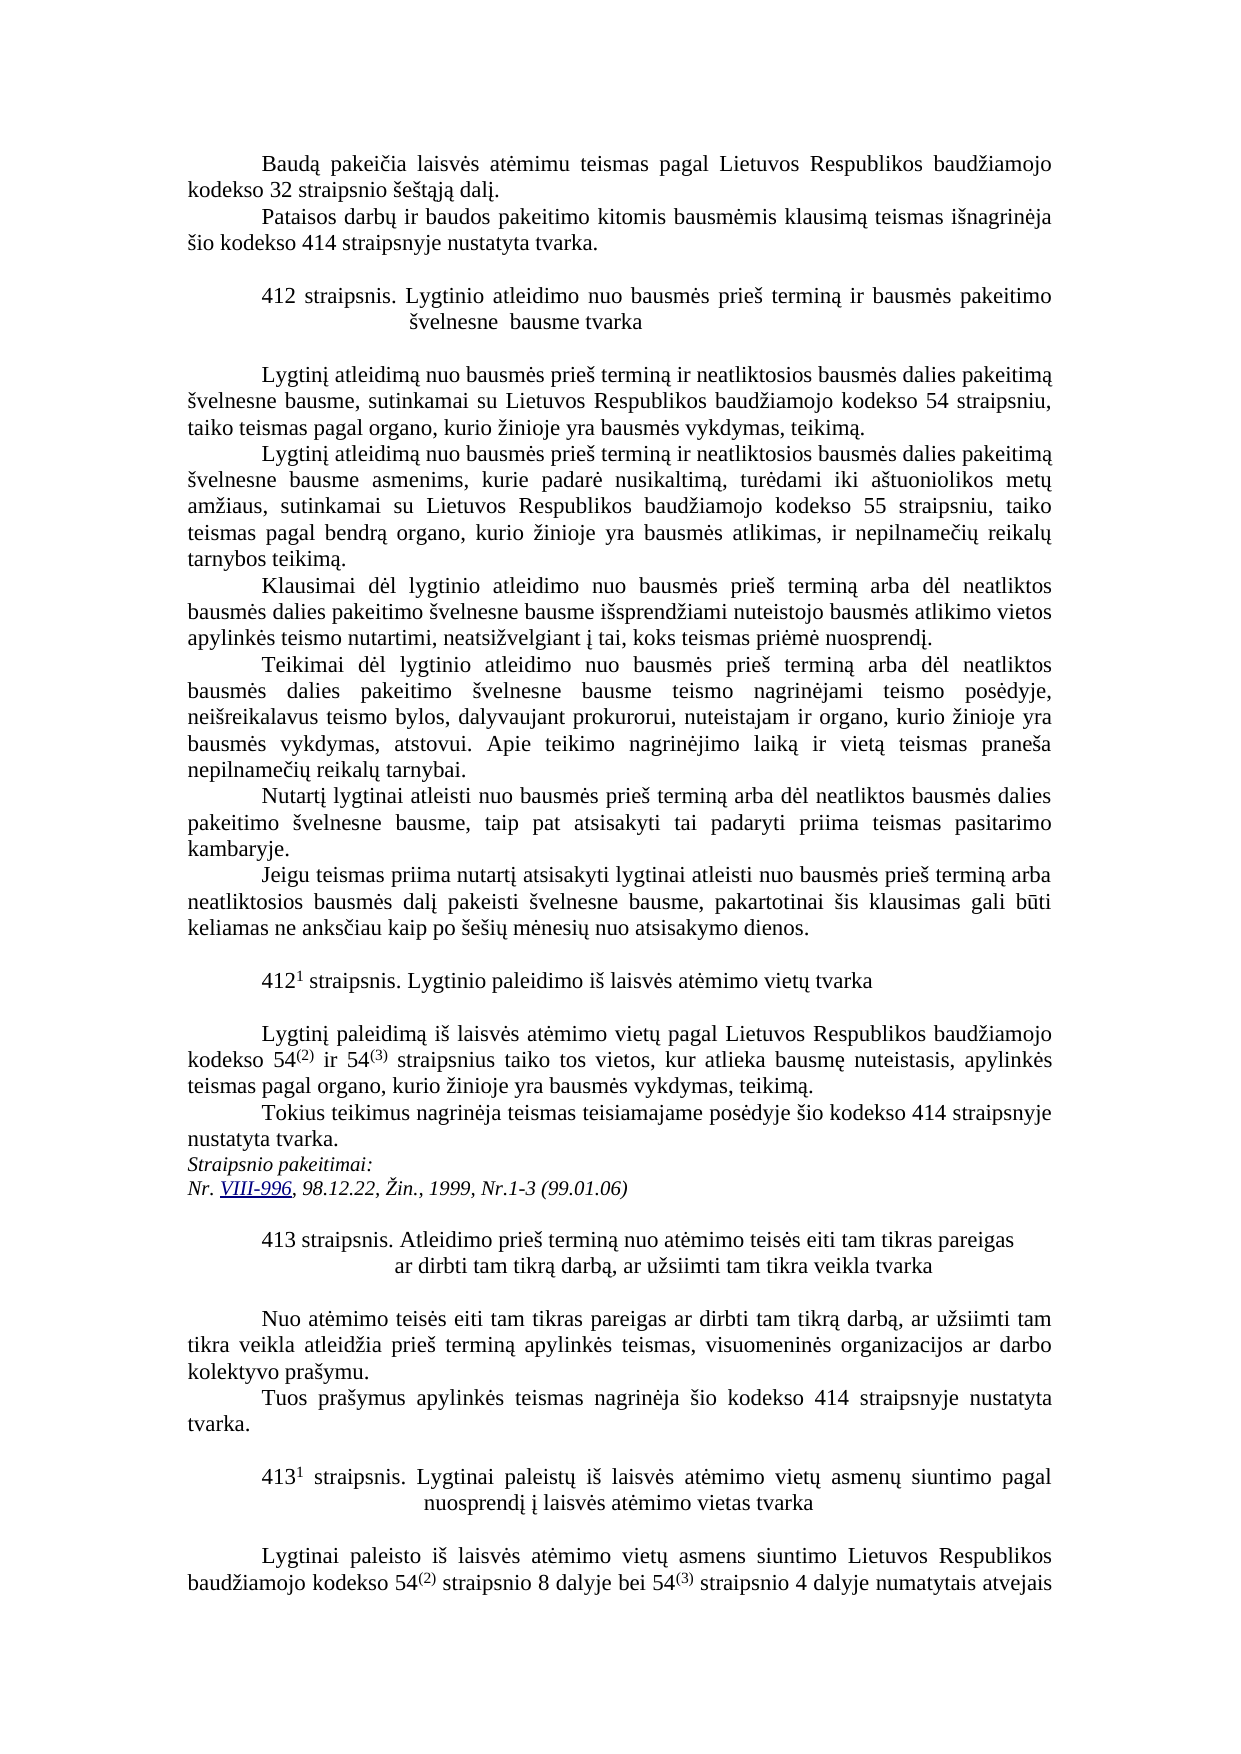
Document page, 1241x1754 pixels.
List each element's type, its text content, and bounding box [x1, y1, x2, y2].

text Lygtinį atleidimą nuo bausmės prieš terminą ir neatliktosios bausmės dalies pakeitimą švelnesne bausme, sutinkamai su Lietuvos Respublikos baudžiamojo kodekso 54 straipsniu, taiko teismas pagal organo, kurio žinioje yra bausmės vykdymas, teikimą. [187, 361, 1053, 440]
text Lygtinį atleidimą nuo bausmės prieš terminą ir neatliktosios bausmės dalies pakeitimą švelnesne bausme asmenims, kurie padarė nusikaltimą, turėdami iki aštuoniolikos metų amžiaus, sutinkamai su Lietuvos Respublikos baudžiamojo kodekso 55 straipsniu, taiko teismas pagal bendrą organo, kurio žinioje yra bausmės atlikimas, ir nepilnamečių reikalų tarnybos teikimą. [187, 440, 1053, 572]
text Pataisos darbų ir baudos pakeitimo kitomis bausmėmis klausimą teismas išnagrinėja šio kodekso 414 straipsnyje nustatyta tvarka. [187, 203, 1053, 255]
text Jeigu teismas priima nutartį atsisakyti lygtinai atleisti nuo bausmės prieš terminą arba neatliktosios bausmės dalį pakeisti švelnesne bausme, pakartotinai šis klausimas gali būti keliamas ne anksčiau kaip po šešių mėnesių nuo atsisakymo dienos. [187, 862, 1053, 941]
text Teikimai dėl lygtinio atleidimo nuo bausmės prieš terminą arba dėl neatliktos bausmės dalies pakeitimo švelnesne bausme teismo nagrinėjami teismo posėdyje, neišreikalavus teismo bylos, dalyvaujant prokurorui, nuteistajam ir organo, kurio žinioje yra bausmės vykdymas, atstovui. Apie teikimo nagrinėjimo laiką ir vietą teismas praneša nepilnamečių reikalų tarnybai. [187, 651, 1053, 782]
text Klausimai dėl lygtinio atleidimo nuo bausmės prieš terminą arba dėl neatliktos bausmės dalies pakeitimo švelnesne bausme išsprendžiami nuteistojo bausmės atlikimo vietos apylinkės teismo nutartimi, neatsižvelgiant į tai, koks teismas priėmė nuosprendį. [187, 572, 1053, 651]
text Tokius teikimus nagrinėja teismas teisiamajame posėdyje šio kodekso 414 straipsnyje nustatyta tvarka. [187, 1099, 1053, 1151]
text Straipsnio pakeitimai: [187, 1151, 1053, 1176]
text Baudą pakeičia laisvės atėmimu teismas pagal Lietuvos Respublikos baudžiamojo kodekso 32 straipsnio šeštąją dalį. [187, 150, 1053, 203]
text Lygtinį paleidimą iš laisvės atėmimo vietų pagal Lietuvos Respublikos baudžiamojo kodekso 54(2) ir 54(3) straipsnius taiko tos vietos, kur atlieka bausmę nuteistasis, apylinkės teismas pagal organo, kurio žinioje yra bausmės vykdymas, teikimą. [187, 1020, 1053, 1099]
text 4131 straipsnis. Lygtinai paleistų iš laisvės atėmimo vietų asmenų siuntimo pagal nuosprendį į laisvės atėmimo vietas tvarka [261, 1463, 1053, 1516]
text ar dirbti tam tikrą darbą, ar užsiimti tam tikra veikla tvarka [187, 1252, 1053, 1279]
text Tuos prašymus apylinkės teismas nagrinėja šio kodekso 414 straipsnyje nustatyta tvarka. [187, 1384, 1053, 1437]
text Lygtinai paleisto iš laisvės atėmimo vietų asmens siuntimo Lietuvos Respublikos baudžiamojo kodekso 54(2) straipsnio 8 dalyje bei 54(3) straipsnio 4 dalyje numatytais atvejais [187, 1542, 1053, 1595]
text 412 straipsnis. Lygtinio atleidimo nuo bausmės prieš terminą ir bausmės pakeitimo švelnesne bausme tvarka [261, 282, 1053, 334]
text 413 straipsnis. Atleidimo prieš terminą nuo atėmimo teisės eiti tam tikras pareigas [187, 1226, 1053, 1252]
text 4121 straipsnis. Lygtinio paleidimo iš laisvės atėmimo vietų tvarka [187, 967, 1053, 993]
text Nuo atėmimo teisės eiti tam tikras pareigas ar dirbti tam tikrą darbą, ar užsiimti tam tikra veikla atleidžia prieš terminą apylinkės teismas, visuomeninės organizacijos ar darbo kolektyvo prašymu. [187, 1305, 1053, 1384]
text Nr. VIII-996, 98.12.22, Žin., 1999, Nr.1-3 (99.01.06) [187, 1176, 1053, 1199]
text Nutartį lygtinai atleisti nuo bausmės prieš terminą arba dėl neatliktos bausmės dalies pakeitimo švelnesne bausme, taip pat atsisakyti tai padaryti priima teismas pasitarimo kambaryje. [187, 782, 1053, 862]
